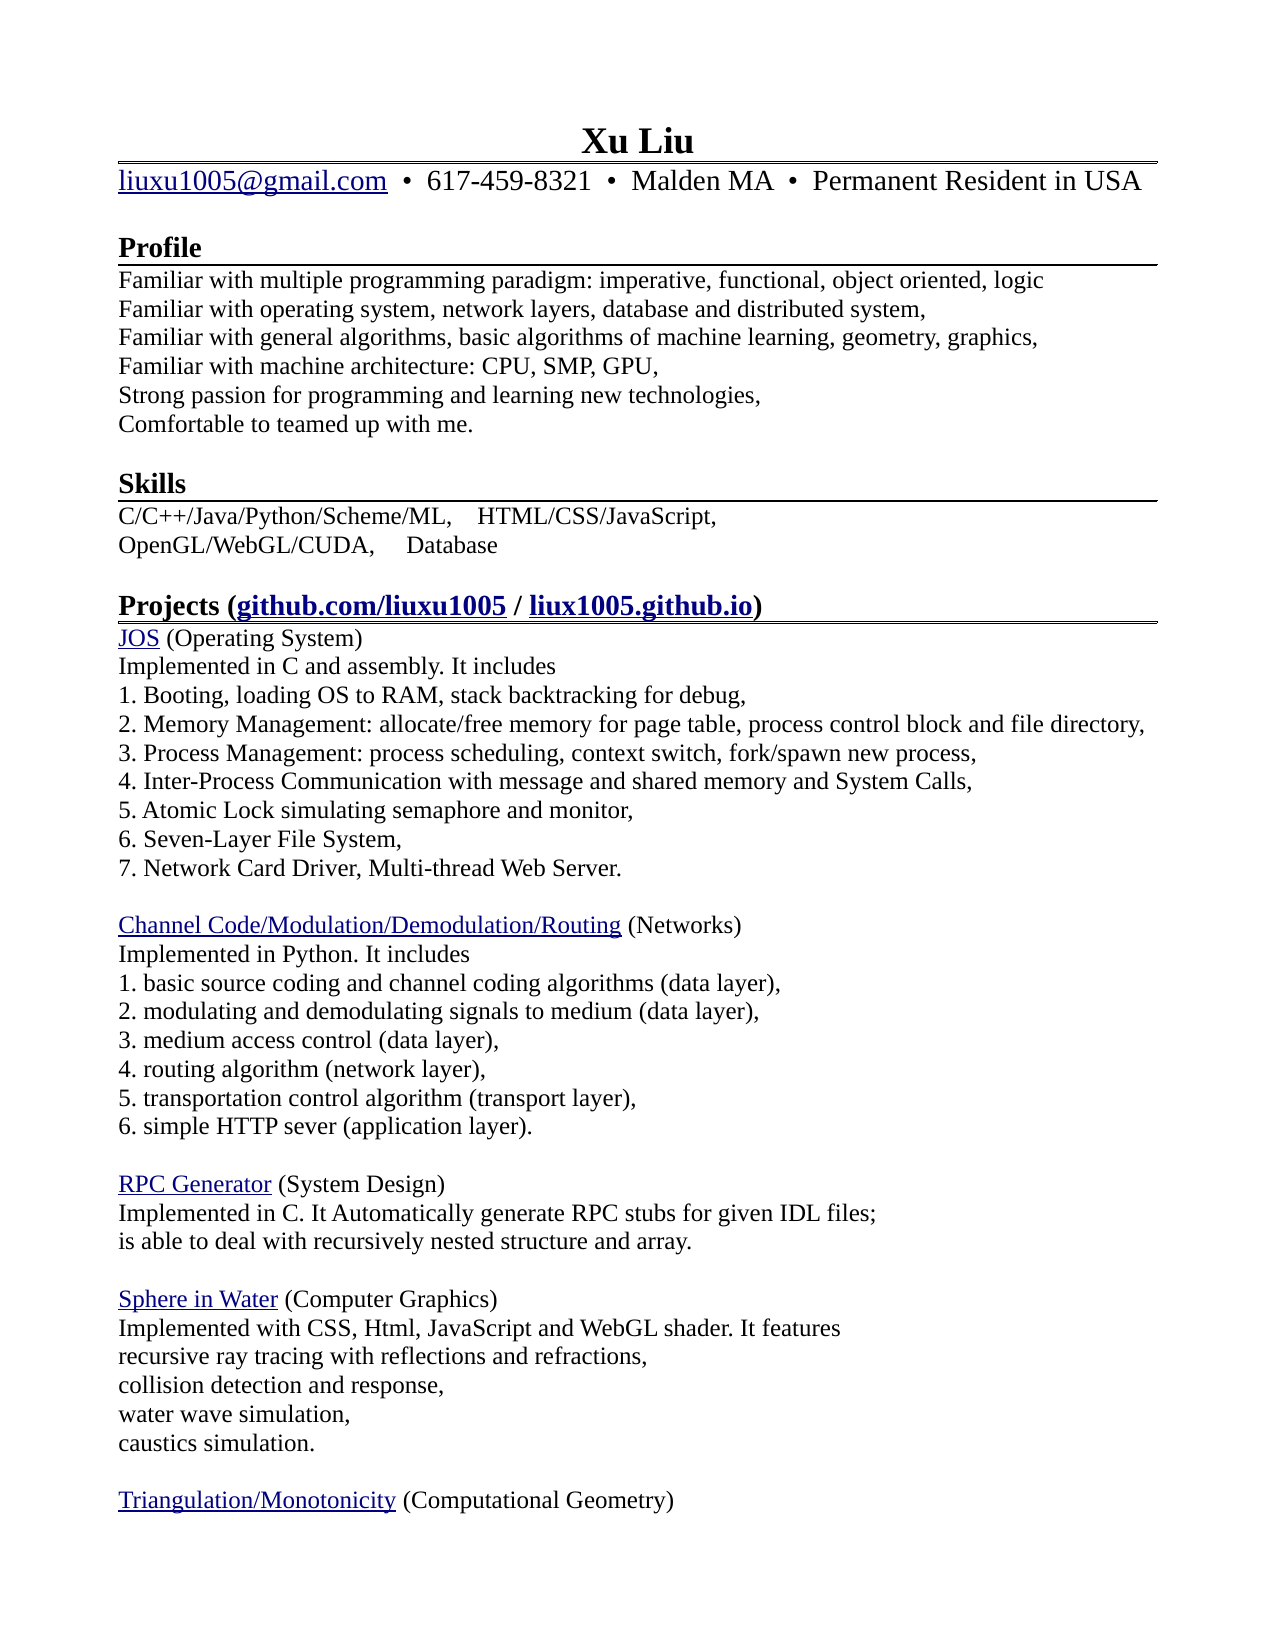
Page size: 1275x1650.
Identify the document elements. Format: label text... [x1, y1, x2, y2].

text Familiar with operating system, network layers, database and distributed system, [118, 294, 1157, 322]
text is able to deal with recursively nested structure and array. [118, 1226, 1157, 1255]
text 5. transportation control algorithm (transport layer), [118, 1083, 1157, 1111]
text 7. Network Card Driver, Multi-thread Web Server. [118, 853, 1157, 881]
text Familiar with multiple programming paradigm: imperative, functional, object oriented, logic [118, 266, 1157, 294]
text 5. Atomic Lock simulating semaphore and monitor, [118, 795, 1157, 824]
text Familiar with machine architecture: CPU, SMP, GPU, [118, 351, 1157, 380]
text 1. Booting, loading OS to RAM, stack backtracking for debug, [118, 680, 1157, 709]
text 3. medium access control (data layer), [118, 1025, 1157, 1054]
text caustics simulation. [118, 1428, 1157, 1456]
text OpenGL/WebGL/CUDA, Database [118, 530, 1157, 559]
text Profile [118, 230, 1157, 263]
text Projects (github.com/liuxu1005 / liux1005.github.io) [118, 588, 1157, 621]
text Implemented with CSS, Html, JavaScript and WebGL shader. It features [118, 1313, 1157, 1341]
text 2. Memory Management: allocate/free memory for page table, process control block and file directory, [118, 709, 1157, 738]
text Triangulation/Monotonicity (Computational Geometry) [118, 1485, 1157, 1514]
text Xu Liu [118, 118, 1157, 161]
text Implemented in C and assembly. It includes [118, 651, 1157, 680]
text collision detection and response, [118, 1370, 1157, 1399]
text Channel Code/Modulation/Demodulation/Routing (Networks) [118, 910, 1157, 939]
text RPC Generator (System Design) [118, 1169, 1157, 1198]
text 1. basic source coding and channel coding algorithms (data layer), [118, 968, 1157, 996]
text Comfortable to teamed up with me. [118, 409, 1157, 437]
text Sphere in Water (Computer Graphics) [118, 1284, 1157, 1313]
text water wave simulation, [118, 1399, 1157, 1428]
text 3. Process Management: process scheduling, context switch, fork/spawn new process, [118, 738, 1157, 766]
text Skills [118, 466, 1157, 500]
text 2. modulating and demodulating signals to medium (data layer), [118, 996, 1157, 1025]
text Implemented in C. It Automatically generate RPC stubs for given IDL files; [118, 1198, 1157, 1226]
text Familiar with general algorithms, basic algorithms of machine learning, geometry, graphics, [118, 322, 1157, 351]
text 6. Seven-Layer File System, [118, 824, 1157, 853]
text Strong passion for programming and learning new technologies, [118, 380, 1157, 409]
text liuxu1005@gmail.com • 617-459-8321 • Malden MA • Permanent Resident in USA [118, 164, 1157, 196]
text 6. simple HTTP sever (application layer). [118, 1111, 1157, 1140]
text Implemented in Python. It includes [118, 939, 1157, 968]
text 4. Inter-Process Communication with message and shared memory and System Calls, [118, 766, 1157, 795]
text recursive ray tracing with reflections and refractions, [118, 1341, 1157, 1370]
text JOS (Operating System) [118, 624, 1157, 651]
text C/C++/Java/Python/Scheme/ML, HTML/CSS/JavaScript, [118, 502, 1157, 530]
text 4. routing algorithm (network layer), [118, 1054, 1157, 1083]
